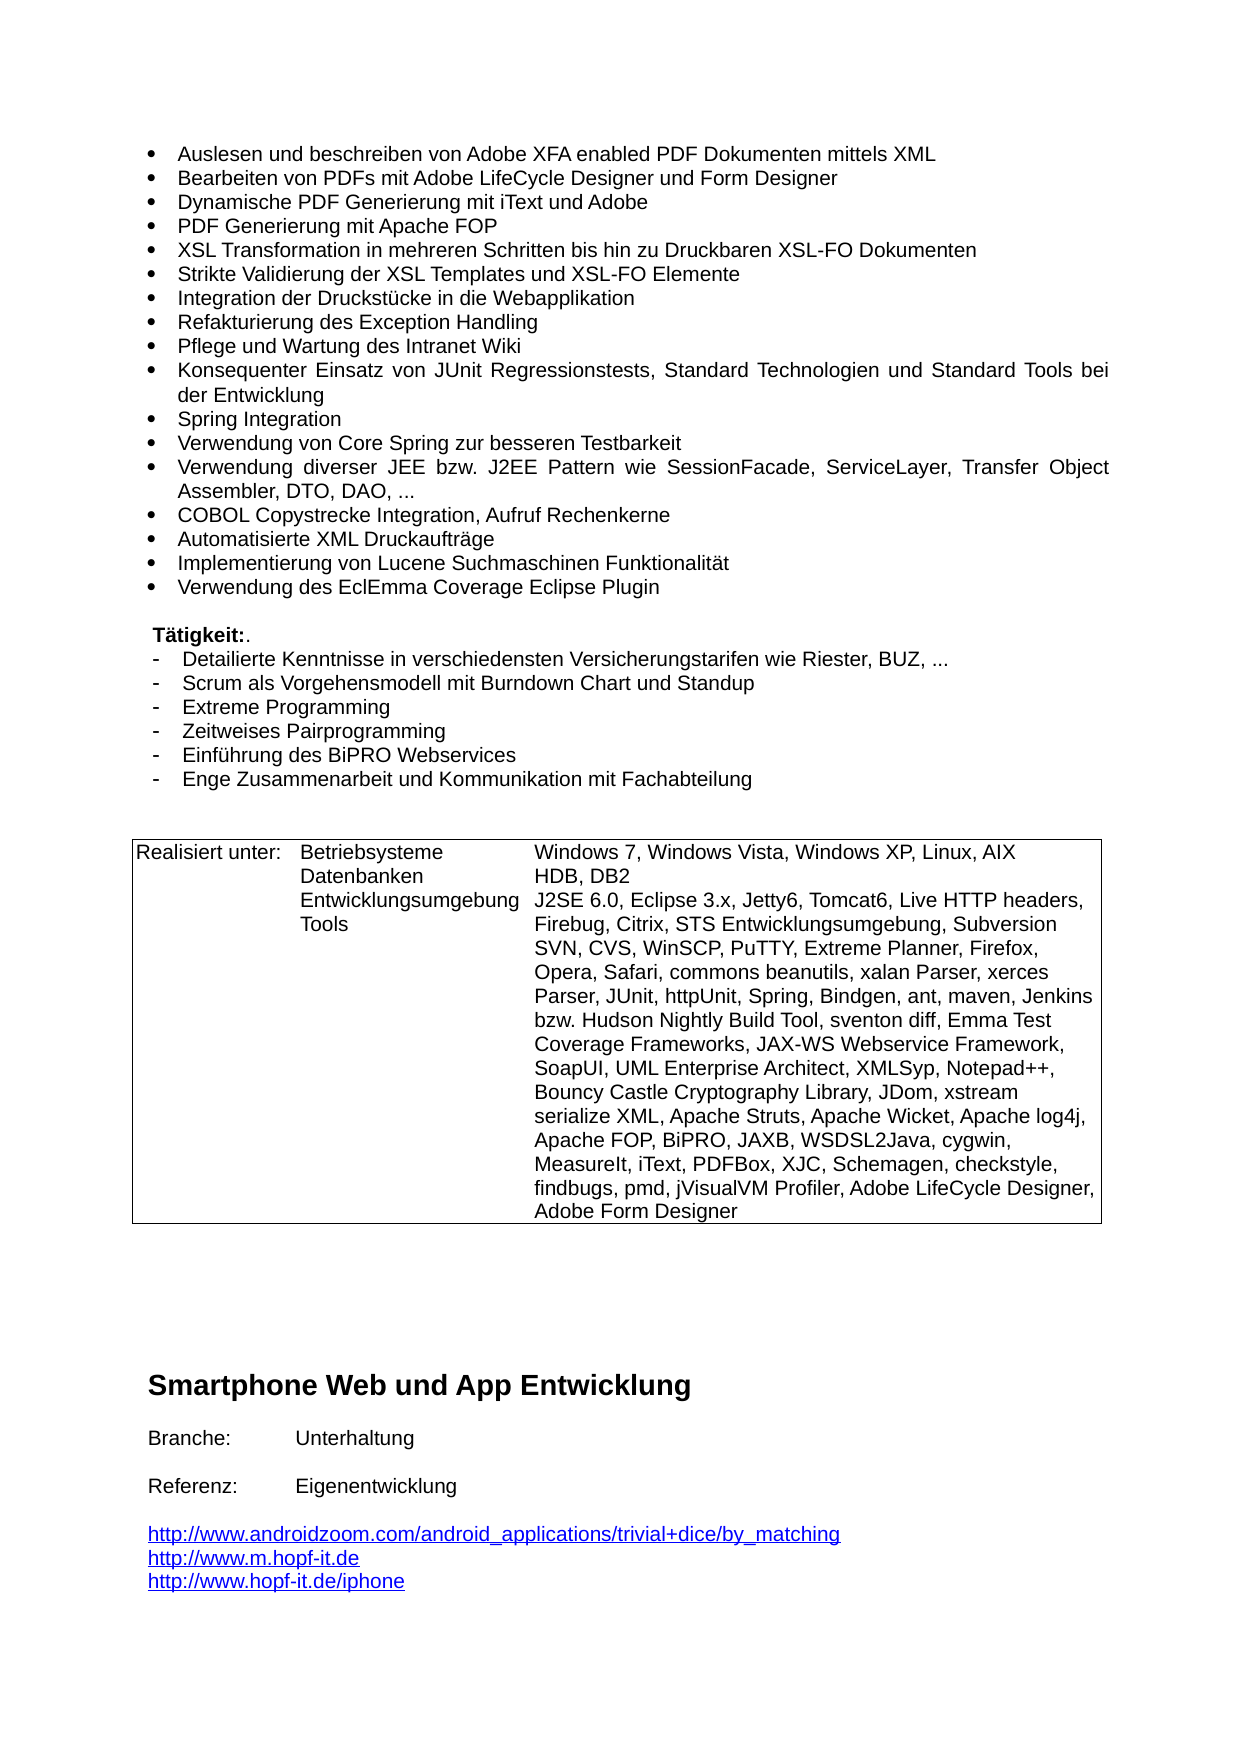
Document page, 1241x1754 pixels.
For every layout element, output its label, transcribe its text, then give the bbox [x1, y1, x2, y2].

list Konsequenter Einsatz von JUnit Regressionstests, Standard Technologien und Standard Tools bei der Entwicklung [148, 358, 1110, 406]
text http://www.hopf-it.de/iphone [148, 1569, 1110, 1593]
list Verwendung des EclEmma Coverage Eclipse Plugin [148, 575, 1110, 599]
list XSL Transformation in mehreren Schritten bis hin zu Druckbaren XSL-FO Dokumenten [148, 238, 1110, 262]
list Extreme Programming [152, 695, 1110, 719]
list Enge Zusammenarbeit und Kommunikation mit Fachabteilung [152, 767, 1110, 791]
list Integration der Druckstücke in die Webapplikation [148, 286, 1110, 310]
list Bearbeiten von PDFs mit Adobe LifeCycle Designer und Form Designer [148, 166, 1110, 190]
list Scrum als Vorgehensmodell mit Burndown Chart und Standup [152, 671, 1110, 695]
text Tätigkeit:. [152, 623, 1110, 647]
list Implementierung von Lucene Suchmaschinen Funktionalität [148, 551, 1110, 575]
list Dynamische PDF Generierung mit iText und Adobe [148, 190, 1110, 214]
table_header Betriebsysteme Datenbanken [297, 840, 531, 888]
list Spring Integration [148, 406, 1110, 430]
table_cell [133, 888, 297, 1223]
list Verwendung von Core Spring zur besseren Testbarkeit [148, 430, 1110, 454]
list Pflege und Wartung des Intranet Wiki [148, 334, 1110, 358]
list Automatisierte XML Druckaufträge [148, 527, 1110, 551]
list Auslesen und beschreiben von Adobe XFA enabled PDF Dokumenten mittels XML [148, 142, 1110, 166]
list Verwendung diverser JEE bzw. J2EE Pattern wie SessionFacade, ServiceLayer, Transfer Object Assembler, DTO, DAO, ... [148, 454, 1110, 502]
table_cell Entwicklungsumgebung Tools [297, 888, 531, 1223]
text http://www.m.hopf-it.de [148, 1545, 1110, 1569]
list PDF Generierung mit Apache FOP [148, 214, 1110, 238]
text Referenz: Eigenentwicklung [148, 1473, 1110, 1497]
list Einführung des BiPRO Webservices [152, 743, 1110, 767]
table_header Realisiert unter: [133, 840, 297, 888]
list Zeitweises Pairprogramming [152, 719, 1110, 743]
text http://www.androidzoom.com/android_applications/trivial+dice/by_matching [148, 1521, 1110, 1545]
list COBOL Copystrecke Integration, Aufruf Rechenkerne [148, 502, 1110, 527]
list Refakturierung des Exception Handling [148, 310, 1110, 334]
text Branche: Unterhaltung [148, 1426, 1110, 1449]
list Strikte Validierung der XSL Templates und XSL-FO Elemente [148, 262, 1110, 286]
text Smartphone Web und App Entwicklung [148, 1368, 1110, 1402]
list Detailierte Kenntnisse in verschiedensten Versicherungstarifen wie Riester, BUZ, ... [152, 647, 1110, 671]
table_cell J2SE 6.0, Eclipse 3.x, Jetty6, Tomcat6, Live HTTP headers, Firebug, Citrix, STS Entwicklungsumgebung, Subversion SVN, CVS, WinSCP, PuTTY, Extreme Planner, Firefox, Opera, Safari, commons beanutils, xalan Parser, xerces Parser, JUnit, httpUnit, Spring, Bindgen, ant, maven, Jenkins bzw. Hudson Nightly Build Tool, sventon diff, Emma Test Coverage Frameworks, JAX-WS Webservice Framework, SoapUI, UML Enterprise Architect, XMLSyp, Notepad++, Bouncy Castle Cryptography Library, JDom, xstream serialize XML, Apache Struts, Apache Wicket, Apache log4j, Apache FOP, BiPRO, JAXB, WSDSL2Java, cygwin, MeasureIt, iText, PDFBox, XJC, Schemagen, checkstyle, findbugs, pmd, jVisualVM Profiler, Adobe LifeCycle Designer, Adobe Form Designer [531, 888, 1101, 1223]
table_header Windows 7, Windows Vista, Windows XP, Linux, AIX HDB, DB2 [531, 840, 1101, 888]
